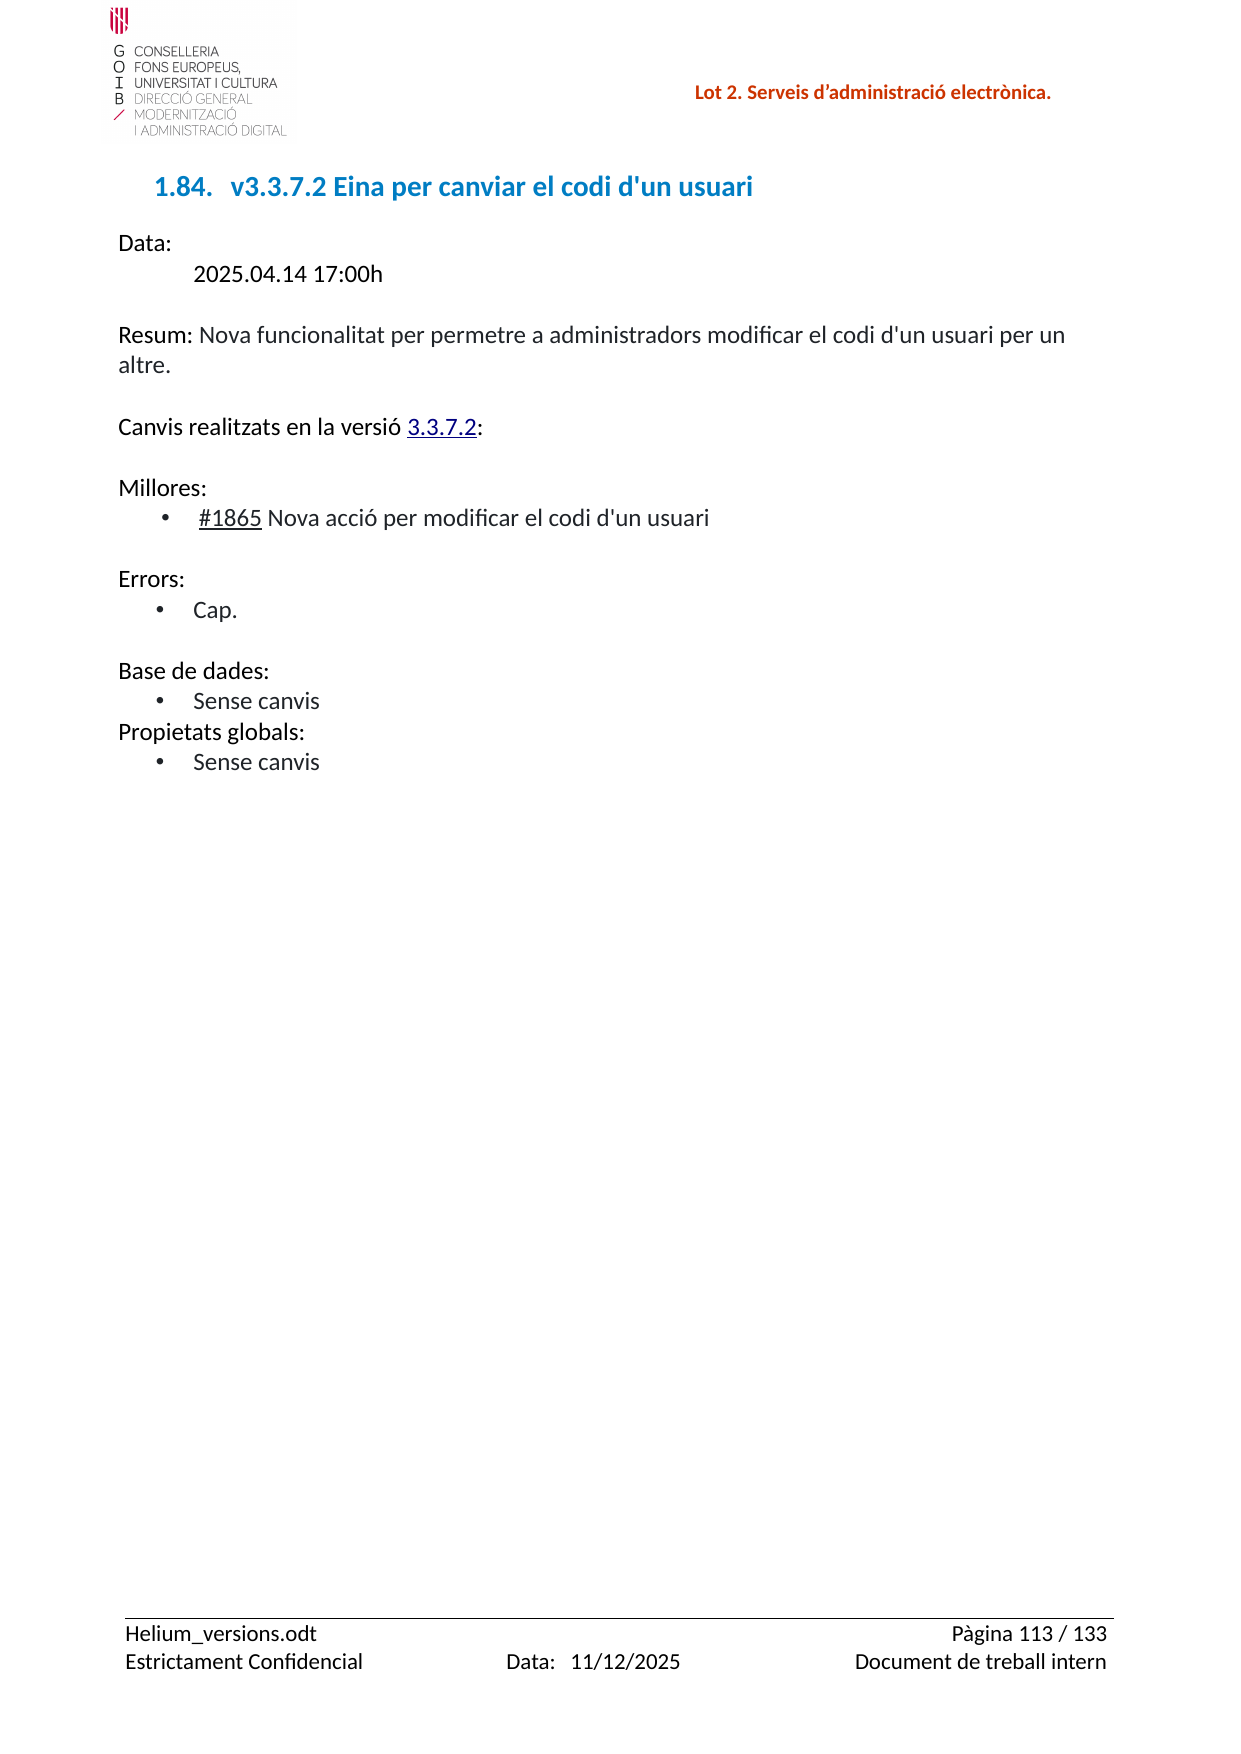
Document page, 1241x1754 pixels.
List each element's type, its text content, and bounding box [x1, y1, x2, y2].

text Resum: Nova funcionalitat per permetre a administradors modificar el codi d'un usuari per un altre. [118, 319, 1122, 380]
subtitle v3.3.7.2 Eina per canviar el codi d'un usuari [153, 168, 1122, 204]
text Errors: [118, 563, 1122, 594]
picture [100, 0, 297, 144]
list Sense canvis [156, 685, 1122, 716]
list Cap. [156, 594, 1122, 624]
list Sense canvis [156, 746, 1122, 777]
list #1865 Nova acció per modificar el codi d'un usuari [161, 502, 1122, 533]
text Propietats globals: [118, 716, 1122, 746]
text Canvis realitzats en la versió 3.3.7.2: [118, 411, 1122, 441]
text Millores: [118, 472, 1122, 502]
text 2025.04.14 17:00h [118, 258, 1122, 289]
text Data: [118, 228, 1122, 258]
text Base de dades: [118, 655, 1122, 685]
